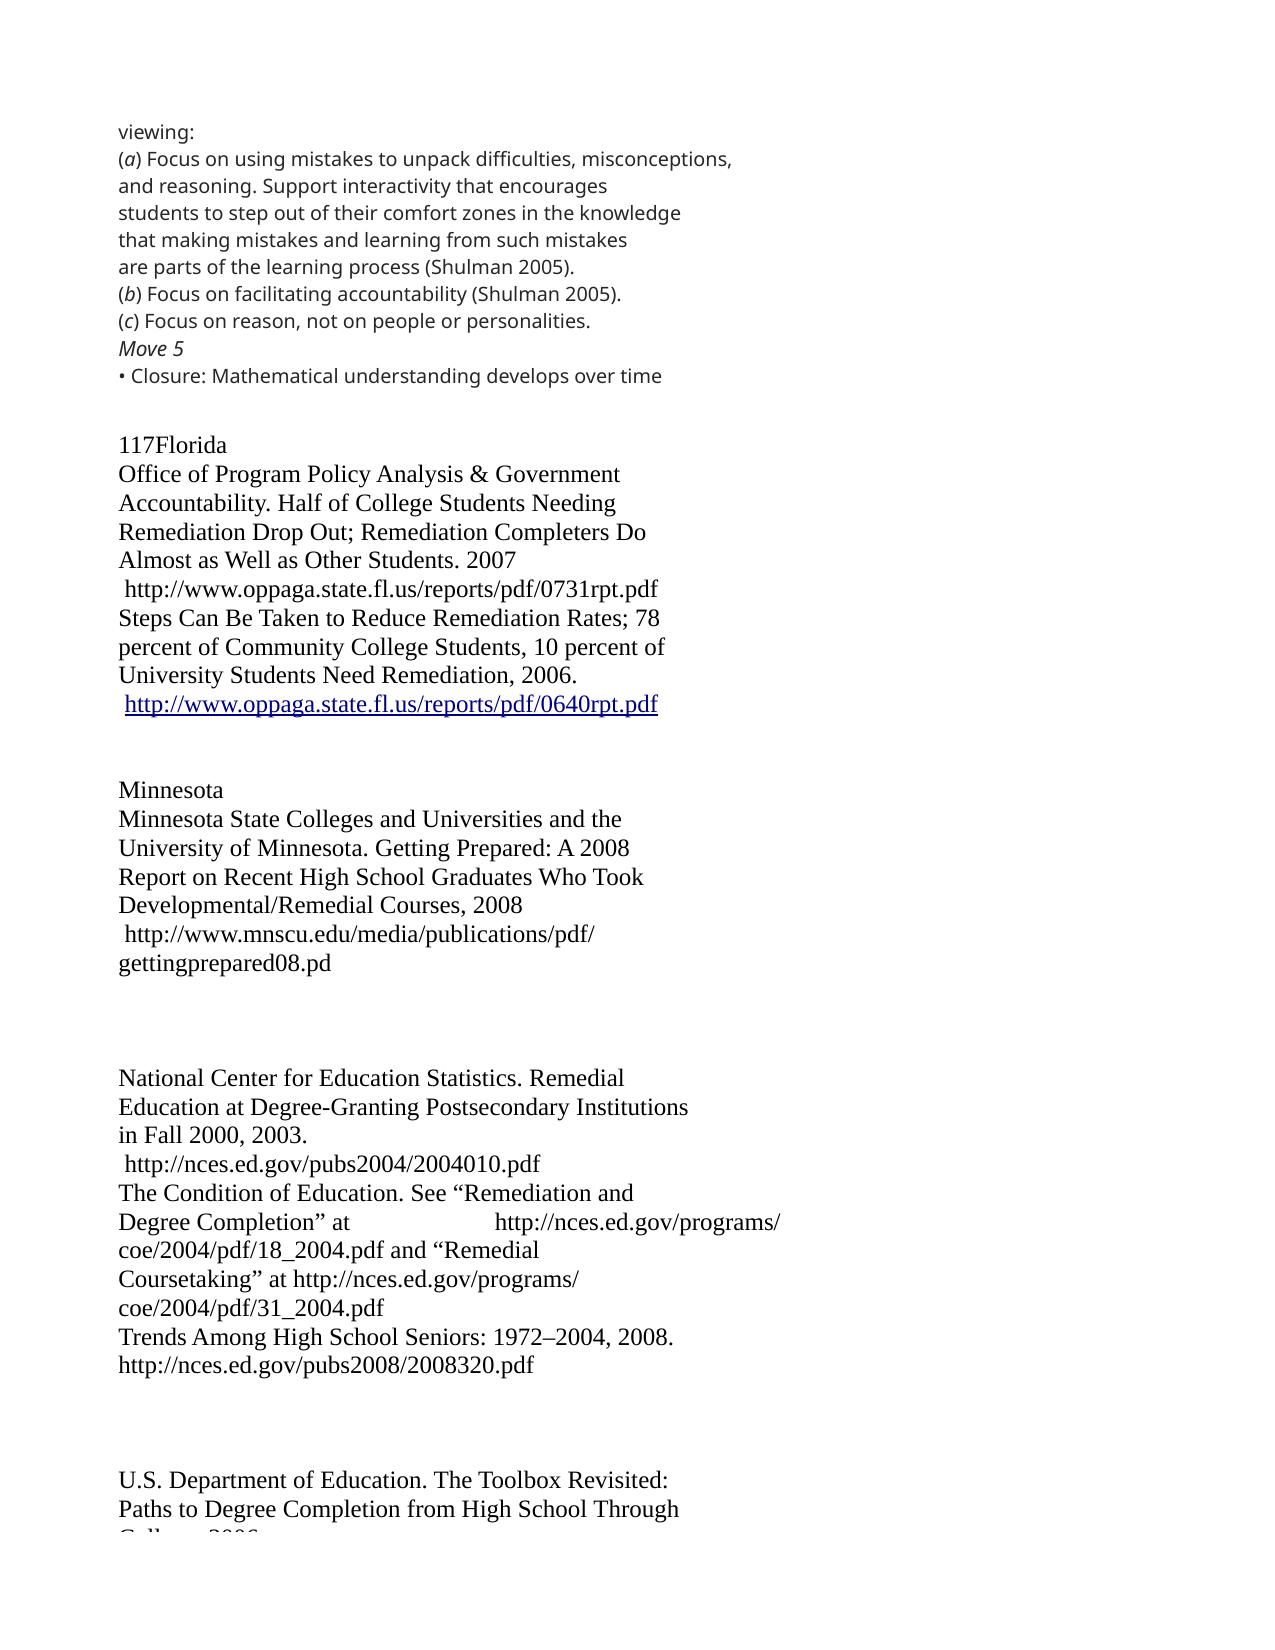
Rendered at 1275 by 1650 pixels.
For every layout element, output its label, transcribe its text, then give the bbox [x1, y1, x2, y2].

text students to step out of their comfort zones in the knowledge [118, 199, 1157, 226]
text (a) Focus on using mistakes to unpack difficulties, misconceptions, [118, 145, 1157, 172]
text (b) Focus on facilitating accountability (Shulman 2005). [118, 280, 1157, 307]
text that making mistakes and learning from such mistakes [118, 226, 1157, 253]
text viewing: [118, 118, 1157, 145]
text are parts of the learning process (Shulman 2005). [118, 253, 1157, 280]
text Move 5 [118, 334, 1157, 362]
text • Closure: Mathematical understanding develops over time [118, 362, 1157, 389]
text and reasoning. Support interactivity that encourages [118, 172, 1157, 199]
text (c) Focus on reason, not on people or personalities. [118, 307, 1157, 334]
